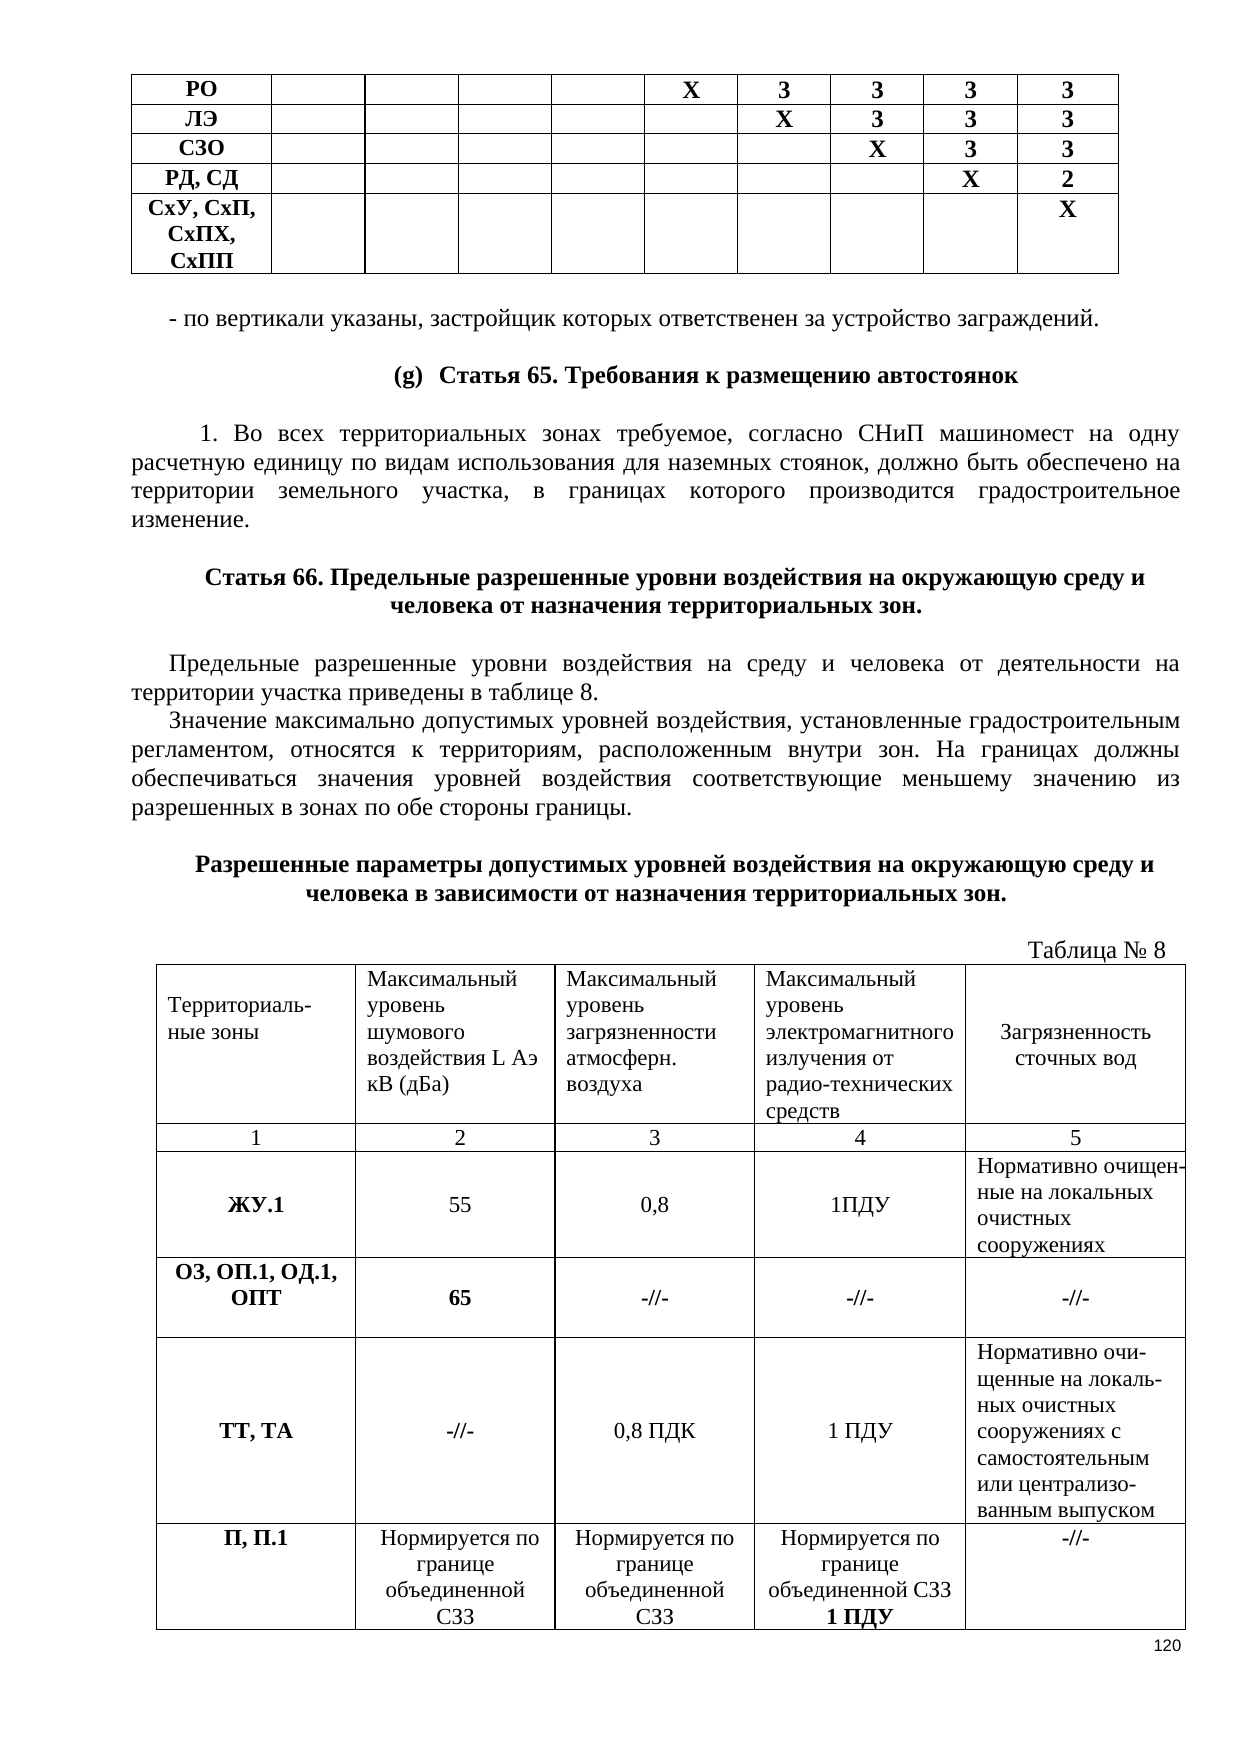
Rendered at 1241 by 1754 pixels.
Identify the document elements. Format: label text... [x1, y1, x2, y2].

table_cell 3 [738, 75, 830, 103]
table_cell [366, 105, 458, 133]
table_cell Нормируется по границе объединенной СЗЗ 1 ПДУ [755, 1524, 965, 1629]
table_cell [272, 75, 364, 103]
table_cell [738, 164, 830, 193]
table_cell Х [1018, 194, 1118, 273]
table_cell 3 [831, 105, 923, 133]
text Предельные разрешенные уровни воздействия на среду и человека от деятельности на территории участка приведены в таблице 8. [131, 648, 1181, 705]
table_header Максимальный уровень шумового воздействия L Аэ кВ (дБа) [356, 965, 554, 1123]
table_cell [831, 164, 923, 193]
table_cell 3 [1018, 134, 1118, 163]
table_cell [645, 105, 737, 133]
table_cell РД, СД [132, 164, 271, 193]
table_cell [272, 134, 364, 163]
table_cell 3 [924, 105, 1017, 133]
table_cell [459, 194, 551, 273]
table_cell [366, 75, 458, 103]
table_cell [366, 194, 458, 273]
table_cell 3 [831, 75, 923, 103]
table_cell [645, 134, 737, 163]
table_cell ОЗ, ОП.1, ОД.1, ОПТ [157, 1258, 355, 1337]
table_cell [924, 194, 1017, 273]
table_cell 3 [556, 1124, 754, 1151]
table_cell 4 [755, 1124, 965, 1151]
table_cell ТТ, ТА [157, 1338, 355, 1523]
table_cell СЗО [132, 134, 271, 163]
table_cell [552, 75, 644, 103]
table_cell [459, 164, 551, 193]
table_cell [366, 164, 458, 193]
table_cell [645, 164, 737, 193]
table_cell Нормативно очищен-ные на локальных очистных сооружениях [966, 1152, 1185, 1257]
table_cell [272, 164, 364, 193]
table_cell -//- [556, 1258, 754, 1337]
table_cell [459, 75, 551, 103]
table_cell 65 [356, 1258, 554, 1337]
text Статья 66. Предельные разрешенные уровни воздействия на окружающую среду и человека от назначения территориальных зон. [131, 562, 1181, 619]
table_cell 2 [1018, 164, 1118, 193]
table_cell 2 [356, 1124, 554, 1151]
table_cell [552, 105, 644, 133]
text - по вертикали указаны, застройщик которых ответственен за устройство заграждений. [131, 303, 1181, 332]
table_cell [459, 134, 551, 163]
table_cell [552, 134, 644, 163]
table_cell -//- [966, 1258, 1185, 1337]
table_cell Х [831, 134, 923, 163]
table_cell 3 [924, 75, 1017, 103]
text Таблица № 8 [131, 935, 1181, 964]
table_cell 5 [966, 1124, 1185, 1151]
table_cell 1ПДУ [755, 1152, 965, 1257]
table_cell Х [645, 75, 737, 103]
table_cell Х [738, 105, 830, 133]
text 1. Во всех территориальных зонах требуемое, согласно СНиП машиномест на одну расчетную единицу по видам использования для наземных стоянок, должно быть обеспечено на территории земельного участка, в границах которого производится градостроительное изменение. [131, 418, 1181, 533]
table_cell 0,8 ПДК [556, 1338, 754, 1523]
table_cell ЛЭ [132, 105, 271, 133]
table_cell [552, 194, 644, 273]
table_cell [738, 194, 830, 273]
table_cell 1 ПДУ [755, 1338, 965, 1523]
table_cell [459, 105, 551, 133]
table_cell РО [132, 75, 271, 103]
table_header Загрязненность сточных вод [966, 965, 1185, 1123]
table_cell [272, 105, 364, 133]
table_cell [552, 164, 644, 193]
table_cell 3 [1018, 75, 1118, 103]
table_cell 1 [157, 1124, 355, 1151]
table_cell 3 [924, 134, 1017, 163]
table_cell -//- [356, 1338, 554, 1523]
table_cell -//- [755, 1258, 965, 1337]
table_cell Х [924, 164, 1017, 193]
table_cell Нормируется по границе объединенной СЗЗ [356, 1524, 554, 1629]
table_cell Нормируется по границе объединенной СЗЗ [556, 1524, 754, 1629]
text Разрешенные параметры допустимых уровней воздействия на окружающую среду и человека в зависимости от назначения территориальных зон. [131, 849, 1181, 907]
table_cell [645, 194, 737, 273]
table_cell СхУ, СхП, СхПХ, СхПП [132, 194, 271, 273]
table_cell [272, 194, 364, 273]
table_cell Нормативно очи- щенные на локаль-ных очистных сооружениях с самостоятельным или централизо-ванным выпуском [966, 1338, 1185, 1523]
table_cell [366, 134, 458, 163]
text Значение максимально допустимых уровней воздействия, установленные градостроительным регламентом, относятся к территориям, расположенным внутри зон. На границах должны обеспечиваться значения уровней воздействия соответствующие меньшему значению из разрешенных в зонах по обе стороны границы. [131, 705, 1181, 820]
table_header Территориаль-ные зоны [157, 965, 355, 1123]
table_cell -//- [966, 1524, 1185, 1629]
table_cell ЖУ.1 [157, 1152, 355, 1257]
table_header Максимальный уровень загрязненности атмосферн. воздуха [556, 965, 754, 1123]
table_cell 0,8 [556, 1152, 754, 1257]
table_cell 3 [1018, 105, 1118, 133]
table_header Максимальный уровень электромагнитного излучения от радио-технических средств [755, 965, 965, 1123]
table_cell П, П.1 [157, 1524, 355, 1629]
table_cell 55 [356, 1152, 554, 1257]
table_cell [831, 194, 923, 273]
table_cell [738, 134, 830, 163]
subtitle Статья 65. Требования к размещению автостоянок [187, 360, 1187, 389]
